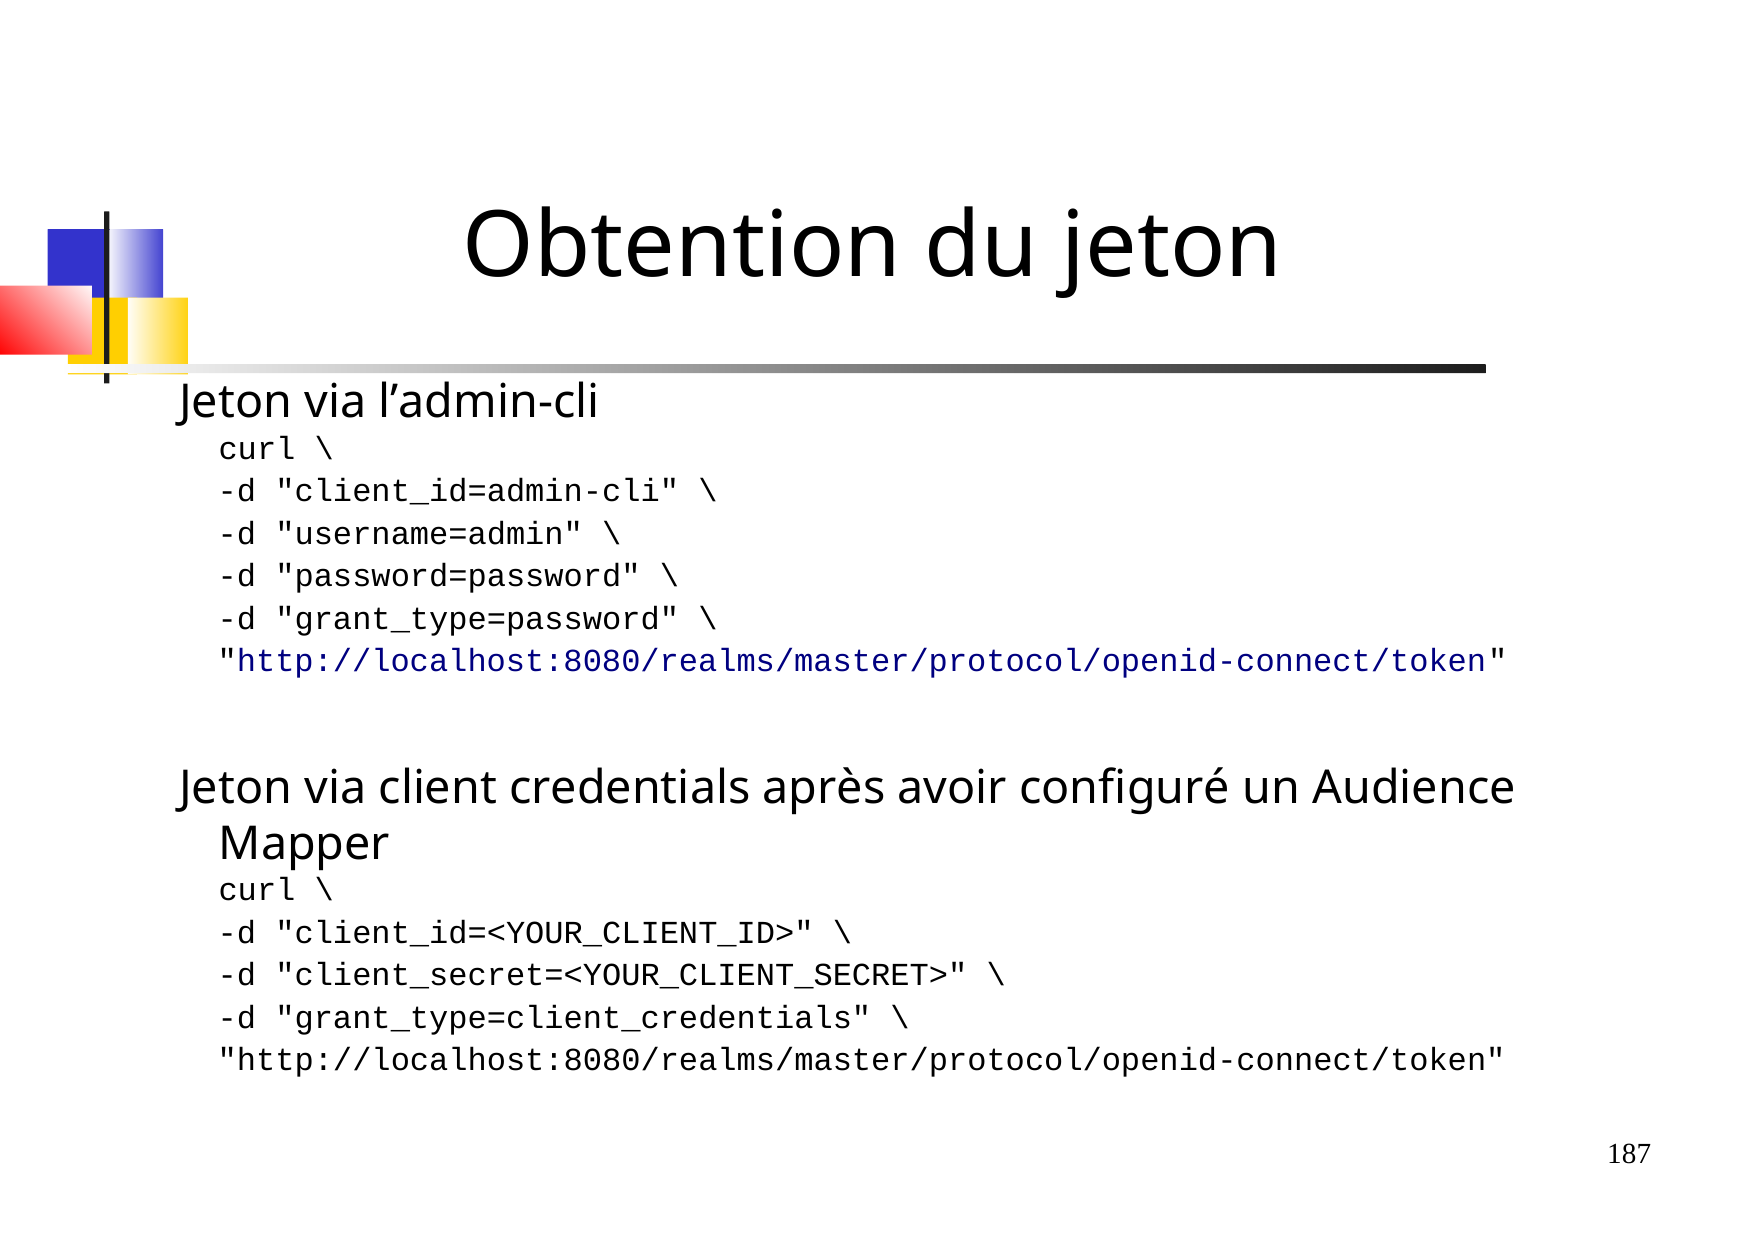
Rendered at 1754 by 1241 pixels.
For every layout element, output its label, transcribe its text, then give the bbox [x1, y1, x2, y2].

list Jeton via l’admin-cli curl \ -d "client_id=admin-cli" \ -d "username=admin" \ -d "password=password" \ -d "grant_type=password" \ "http://localhost:8080/realms/master/protocol/openid-connect/token" Jeton via client credentials après avoir configuré un Audience Mapper curl \ -d "client_id=<YOUR_CLIENT_ID>" \ -d "client_secret=<YOUR_CLIENT_SECRET>" \ -d "grant_type=client_credentials" \ "http://localhost:8080/realms/master/protocol/openid-connect/token" [179, 371, 1567, 1091]
title Obtention du jeton [179, 139, 1567, 351]
